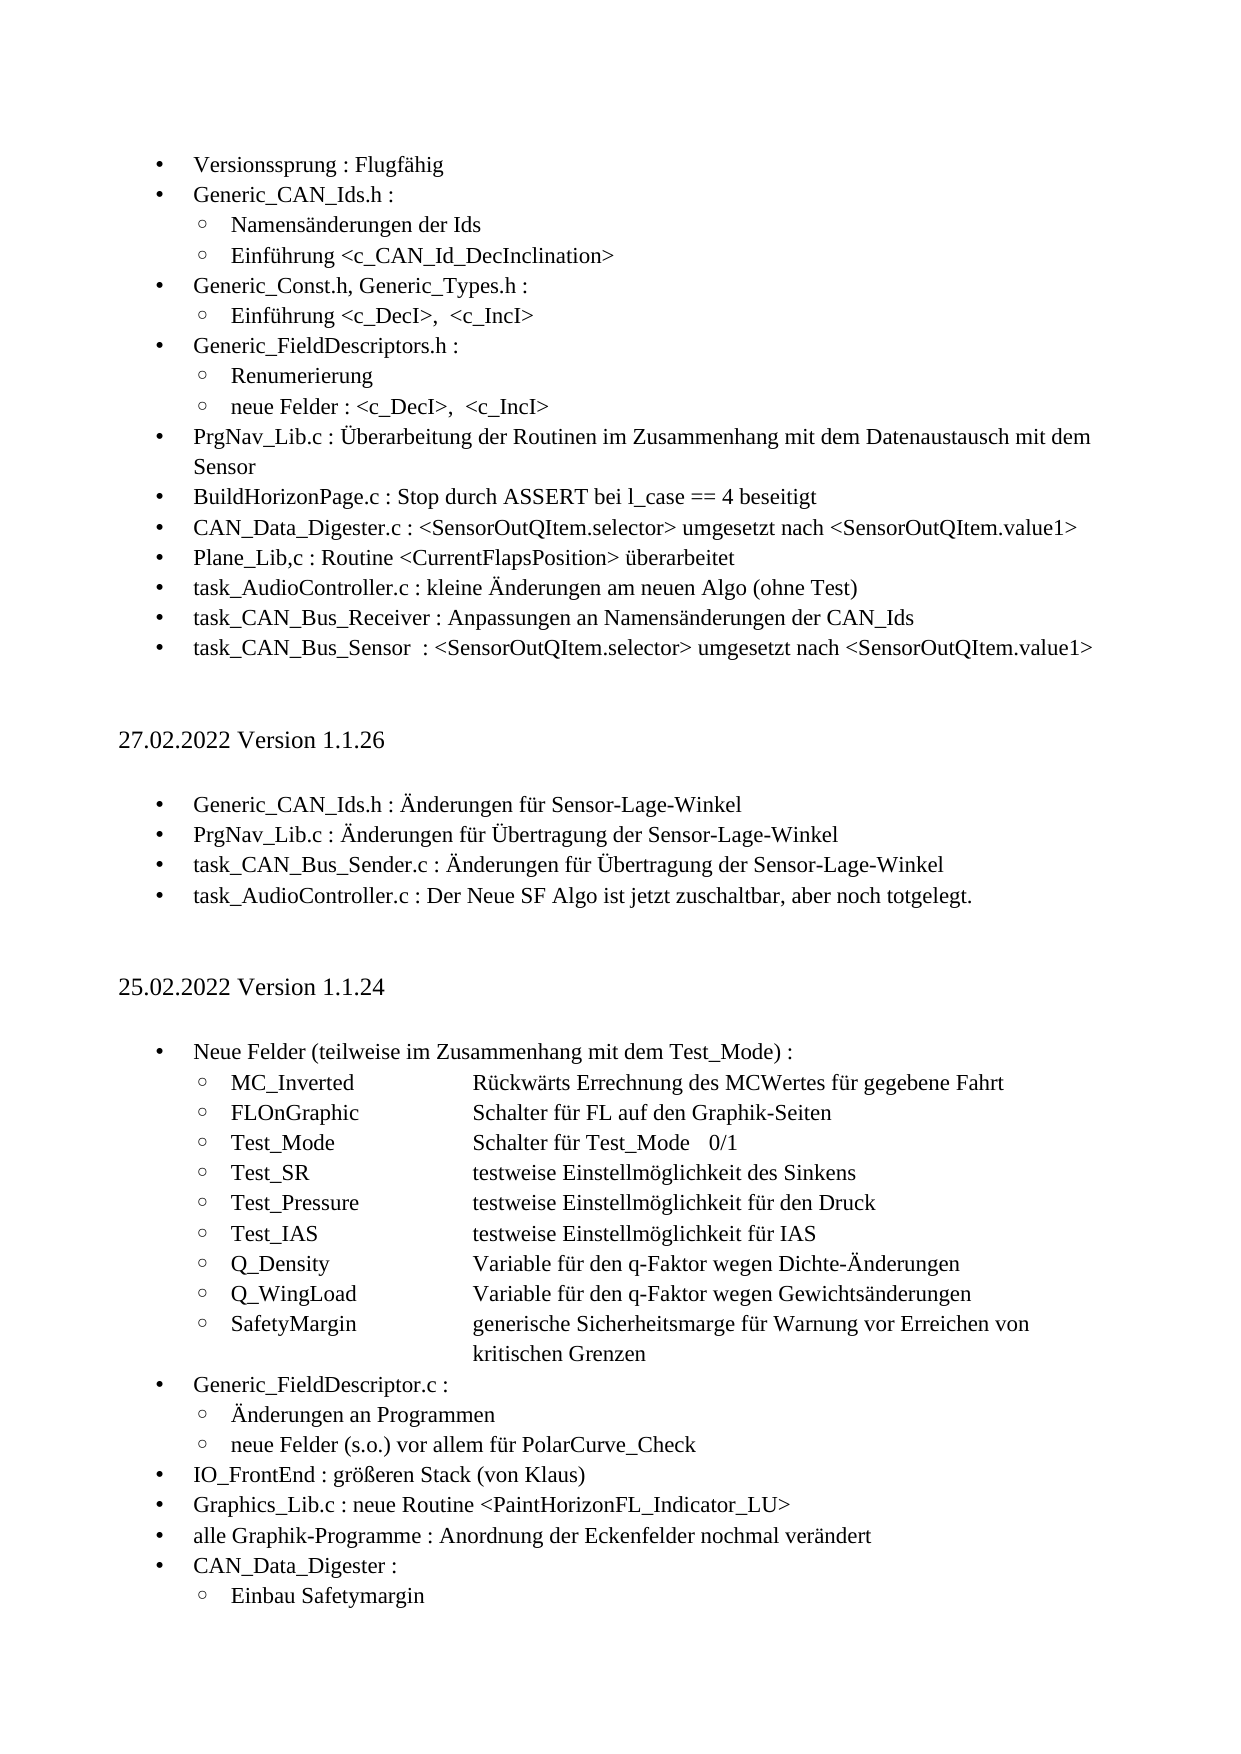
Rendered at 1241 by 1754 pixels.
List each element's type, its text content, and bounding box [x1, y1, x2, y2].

list task_CAN_Bus_Sensor : <SensorOutQItem.selector> umgesetzt nach <SensorOutQItem.value1> [156, 634, 1122, 661]
list Renumerierung [193, 363, 1122, 389]
list CAN_Data_Digester.c : <SensorOutQItem.selector> umgesetzt nach <SensorOutQItem.value1> [156, 514, 1122, 540]
list Einbau Safetymargin [193, 1582, 1122, 1608]
list PrgNav_Lib.c : Überarbeitung der Routinen im Zusammenhang mit dem Datenaustausch mit dem Sensor [156, 423, 1122, 479]
list MC_Inverted Rückwärts Errechnung des MCWertes für gegebene Fahrt [193, 1069, 1122, 1095]
list Versionssprung : Flugfähig [156, 151, 1122, 177]
list Generic_CAN_Ids.h : Änderungen für Sensor-Lage-Winkel [156, 791, 1122, 817]
list CAN_Data_Digester : [156, 1552, 1122, 1578]
list Neue Felder (teilweise im Zusammenhang mit dem Test_Mode) : [156, 1038, 1122, 1065]
list SafetyMargin generische Sicherheitsmarge für Warnung vor Erreichen von kritischen Grenzen [193, 1310, 1122, 1367]
list alle Graphik-Programme : Anordnung der Eckenfelder nochmal verändert [156, 1522, 1122, 1548]
list Test_SR testweise Einstellmöglichkeit des Sinkens [193, 1159, 1122, 1186]
list Generic_CAN_Ids.h : [156, 181, 1122, 208]
list Graphics_Lib.c : neue Routine <PaintHorizonFL_Indicator_LU> [156, 1492, 1122, 1518]
text 27.02.2022 Version 1.1.26 [118, 725, 1122, 754]
list Test_Pressure testweise Einstellmöglichkeit für den Druck [193, 1189, 1122, 1216]
list Q_Density Variable für den q-Faktor wegen Dichte-Änderungen [193, 1250, 1122, 1276]
list task_AudioController.c : Der Neue SF Algo ist jetzt zuschaltbar, aber noch totgelegt. [156, 882, 1122, 908]
list task_CAN_Bus_Sender.c : Änderungen für Übertragung der Sensor-Lage-Winkel [156, 852, 1122, 878]
list Einführung <c_CAN_Id_DecInclination> [193, 242, 1122, 268]
list Q_WingLoad Variable für den q-Faktor wegen Gewichtsänderungen [193, 1280, 1122, 1306]
list Test_Mode Schalter für Test_Mode 0/1 [193, 1129, 1122, 1155]
list neue Felder : <c_DecI>, <c_IncI> [193, 393, 1122, 419]
list Plane_Lib,c : Routine <CurrentFlapsPosition> überarbeitet [156, 544, 1122, 570]
list PrgNav_Lib.c : Änderungen für Übertragung der Sensor-Lage-Winkel [156, 821, 1122, 848]
text 25.02.2022 Version 1.1.24 [118, 972, 1122, 1001]
list task_AudioController.c : kleine Änderungen am neuen Algo (ohne Test) [156, 574, 1122, 600]
list BuildHorizonPage.c : Stop durch ASSERT bei l_case == 4 beseitigt [156, 483, 1122, 510]
list Generic_FieldDescriptor.c : [156, 1371, 1122, 1397]
list Einführung <c_DecI>, <c_IncI> [193, 302, 1122, 328]
list Änderungen an Programmen [193, 1401, 1122, 1427]
list Generic_Const.h, Generic_Types.h : [156, 272, 1122, 298]
list FLOnGraphic Schalter für FL auf den Graphik-Seiten [193, 1099, 1122, 1125]
list Namensänderungen der Ids [193, 212, 1122, 238]
list task_CAN_Bus_Receiver : Anpassungen an Namensänderungen der CAN_Ids [156, 604, 1122, 631]
list Generic_FieldDescriptors.h : [156, 332, 1122, 359]
list neue Felder (s.o.) vor allem für PolarCurve_Check [193, 1431, 1122, 1457]
list IO_FrontEnd : größeren Stack (von Klaus) [156, 1461, 1122, 1488]
list Test_IAS testweise Einstellmöglichkeit für IAS [193, 1220, 1122, 1246]
